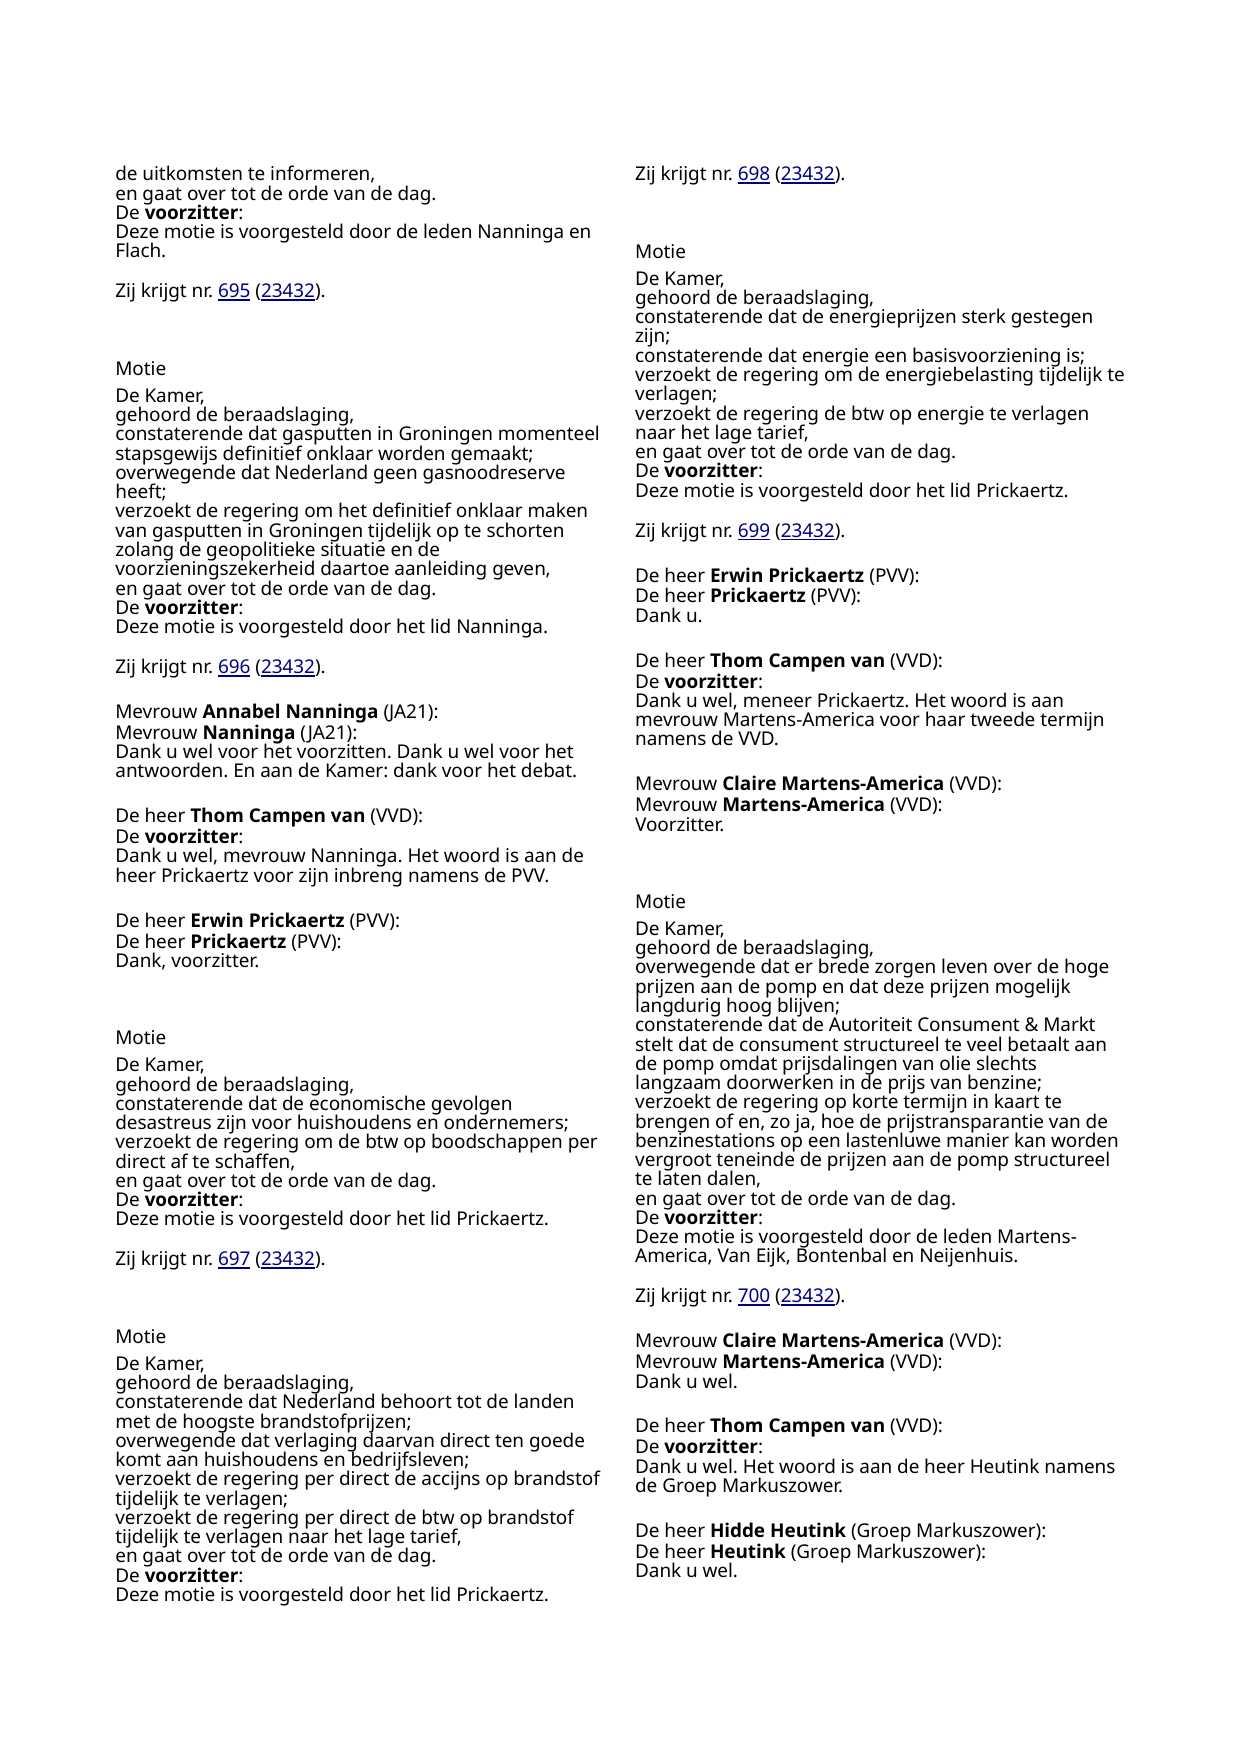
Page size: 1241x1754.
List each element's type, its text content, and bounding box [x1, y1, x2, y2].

text Dank u wel. [635, 1562, 1125, 1581]
text De Kamer, [635, 920, 1125, 939]
text verzoekt de regering op korte termijn in kaart te brengen of en, zo ja, hoe de prijstransparantie van de benzinestations op een lastenluwe manier kan worden vergroot teneinde de prijzen aan de pomp structureel te laten dalen, [635, 1093, 1125, 1190]
text Mevrouw Nanninga (JA21): [115, 724, 605, 743]
text Zij krijgt nr. 696 (23432). [115, 658, 605, 677]
text Motie [635, 888, 1125, 914]
text De voorzitter: [635, 673, 1125, 692]
text De heer Heutink (Groep Markuszower): [635, 1543, 1125, 1562]
text Dank u wel. [635, 1373, 1125, 1392]
text verzoekt de regering om de energiebelasting tijdelijk te verlagen; [635, 366, 1125, 404]
text De Kamer, [115, 1355, 605, 1374]
text De voorzitter: [115, 204, 605, 223]
text Deze motie is voorgesteld door het lid Nanninga. [115, 618, 605, 637]
text De Kamer, [115, 387, 605, 406]
text De voorzitter: [115, 1191, 605, 1210]
text Zij krijgt nr. 697 (23432). [115, 1250, 605, 1270]
text De heer Thom Campen van (VVD): [635, 1413, 1125, 1438]
text Deze motie is voorgesteld door de leden Nanninga en Flach. [115, 223, 605, 262]
text gehoord de beraadslaging, [115, 406, 605, 425]
text gehoord de beraadslaging, [115, 1374, 605, 1393]
text Motie [115, 355, 605, 381]
text verzoekt de regering per direct de accijns op brandstof tijdelijk te verlagen; [115, 1470, 605, 1509]
text en gaat over tot de orde van de dag. [115, 1547, 605, 1567]
text De Kamer, [635, 270, 1125, 289]
text en gaat over tot de orde van de dag. [115, 184, 605, 204]
text verzoekt de regering de btw op energie te verlagen naar het lage tarief, [635, 404, 1125, 443]
text en gaat over tot de orde van de dag. [635, 443, 1125, 462]
text Zij krijgt nr. 698 (23432). [635, 165, 1125, 184]
text Dank u wel. Het woord is aan de heer Heutink namens de Groep Markuszower. [635, 1458, 1125, 1496]
text De voorzitter: [115, 1567, 605, 1586]
text Deze motie is voorgesteld door het lid Prickaertz. [635, 482, 1125, 501]
text Dank u. [635, 607, 1125, 626]
text Mevrouw Annabel Nanninga (JA21): [115, 698, 605, 724]
text overwegende dat Nederland geen gasnoodreserve heeft; [115, 464, 605, 502]
text overwegende dat verlaging daarvan direct ten goede komt aan huishoudens en bedrijfsleven; [115, 1432, 605, 1470]
text en gaat over tot de orde van de dag. [635, 1190, 1125, 1209]
text Dank u wel, mevrouw Nanninga. Het woord is aan de heer Prickaertz voor zijn inbreng namens de PVV. [115, 847, 605, 886]
text De voorzitter: [635, 462, 1125, 482]
text Zij krijgt nr. 699 (23432). [635, 522, 1125, 541]
text de uitkomsten te informeren, [115, 165, 605, 184]
text verzoekt de regering om het definitief onklaar maken van gasputten in Groningen tijdelijk op te schorten zolang de geopolitieke situatie en de voorzieningszekerheid daartoe aanleiding geven, [115, 502, 605, 579]
text verzoekt de regering per direct de btw op brandstof tijdelijk te verlagen naar het lage tarief, [115, 1509, 605, 1547]
text constaterende dat de economische gevolgen desastreus zijn voor huishoudens en ondernemers; [115, 1095, 605, 1133]
text Mevrouw Martens-America (VVD): [635, 1353, 1125, 1373]
text Motie [115, 1323, 605, 1349]
text gehoord de beraadslaging, [635, 939, 1125, 958]
text De heer Thom Campen van (VVD): [115, 802, 605, 828]
text Dank u wel voor het voorzitten. Dank u wel voor het antwoorden. En aan de Kamer: dank voor het debat. [115, 743, 605, 782]
text constaterende dat gasputten in Groningen momenteel stapsgewijs definitief onklaar worden gemaakt; [115, 425, 605, 464]
text De voorzitter: [635, 1209, 1125, 1228]
text De heer Prickaertz (PVV): [635, 587, 1125, 607]
text De voorzitter: [635, 1438, 1125, 1458]
text overwegende dat er brede zorgen leven over de hoge prijzen aan de pomp en dat deze prijzen mogelijk langdurig hoog blijven; [635, 958, 1125, 1016]
text Deze motie is voorgesteld door de leden Martens-America, Van Eijk, Bontenbal en Neijenhuis. [635, 1228, 1125, 1267]
text Mevrouw Martens-America (VVD): [635, 796, 1125, 816]
text Zij krijgt nr. 700 (23432). [635, 1287, 1125, 1307]
text Mevrouw Claire Martens-America (VVD): [635, 771, 1125, 796]
text en gaat over tot de orde van de dag. [115, 1172, 605, 1191]
text Zij krijgt nr. 695 (23432). [115, 282, 605, 302]
text De heer Erwin Prickaertz (PVV): [115, 907, 605, 933]
text De heer Prickaertz (PVV): [115, 933, 605, 952]
text De voorzitter: [115, 828, 605, 847]
text constaterende dat energie een basisvoorziening is; [635, 347, 1125, 366]
text Deze motie is voorgesteld door het lid Prickaertz. [115, 1586, 605, 1605]
text De heer Thom Campen van (VVD): [635, 647, 1125, 673]
text Motie [635, 238, 1125, 264]
text constaterende dat de energieprijzen sterk gestegen zijn; [635, 308, 1125, 347]
text Motie [115, 1024, 605, 1050]
text constaterende dat Nederland behoort tot de landen met de hoogste brandstofprijzen; [115, 1393, 605, 1432]
text Deze motie is voorgesteld door het lid Prickaertz. [115, 1210, 605, 1230]
text Dank u wel, meneer Prickaertz. Het woord is aan mevrouw Martens-America voor haar tweede termijn namens de VVD. [635, 692, 1125, 750]
text constaterende dat de Autoriteit Consument & Markt stelt dat de consument structureel te veel betaalt aan de pomp omdat prijsdalingen van olie slechts langzaam doorwerken in de prijs van benzine; [635, 1016, 1125, 1093]
text Voorzitter. [635, 816, 1125, 835]
text en gaat over tot de orde van de dag. [115, 579, 605, 599]
text gehoord de beraadslaging, [115, 1076, 605, 1095]
text Dank, voorzitter. [115, 952, 605, 971]
text De Kamer, [115, 1056, 605, 1076]
text De heer Erwin Prickaertz (PVV): [635, 562, 1125, 587]
text gehoord de beraadslaging, [635, 289, 1125, 308]
text De heer Hidde Heutink (Groep Markuszower): [635, 1517, 1125, 1543]
text Mevrouw Claire Martens-America (VVD): [635, 1328, 1125, 1353]
text De voorzitter: [115, 599, 605, 618]
text verzoekt de regering om de btw op boodschappen per direct af te schaffen, [115, 1133, 605, 1172]
